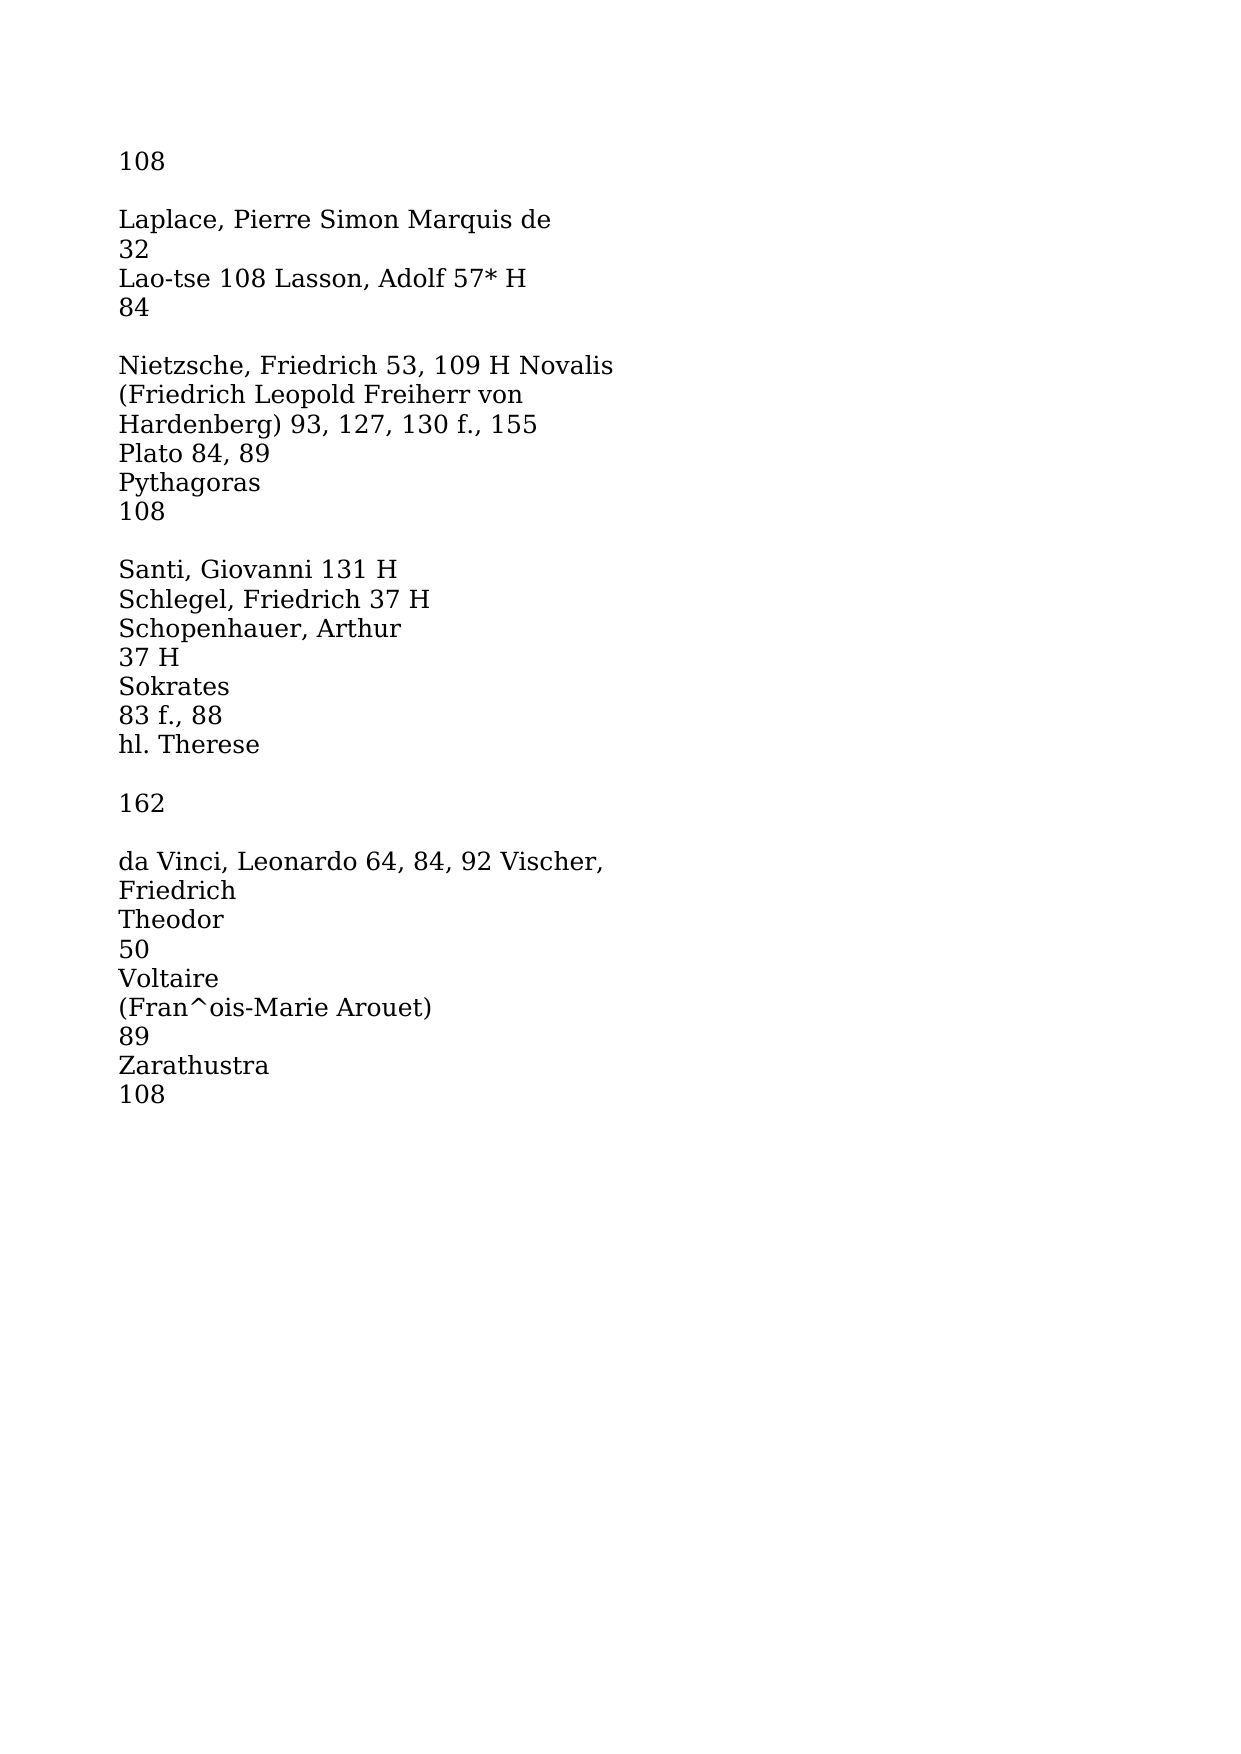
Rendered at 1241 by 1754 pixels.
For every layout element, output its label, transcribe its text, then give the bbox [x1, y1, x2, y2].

text Theodor [118, 906, 1122, 935]
text Lao-tse 108 Lasson, Adolf 57* H [118, 264, 1122, 293]
text 84 [118, 293, 1122, 322]
text Schopenhauer, Arthur [118, 614, 1122, 643]
text 37 H [118, 643, 1122, 672]
text Sokrates [118, 672, 1122, 701]
text 108 [118, 1081, 1122, 1110]
text 83 f., 88 [118, 701, 1122, 731]
text (Fran^ois-Marie Arouet) [118, 993, 1122, 1022]
text Zarathustra [118, 1051, 1122, 1081]
text Nietzsche, Friedrich 53, 109 H Novalis [118, 351, 1122, 381]
text Plato 84, 89 [118, 439, 1122, 468]
text da Vinci, Leonardo 64, 84, 92 Vischer, [118, 847, 1122, 876]
text Santi, Giovanni 131 H [118, 556, 1122, 585]
text 89 [118, 1022, 1122, 1051]
text Voltaire [118, 964, 1122, 993]
text Schlegel, Friedrich 37 H [118, 585, 1122, 614]
text 50 [118, 935, 1122, 964]
text 108 [118, 497, 1122, 526]
text Hardenberg) 93, 127, 130 f., 155 [118, 410, 1122, 439]
text hl. Therese [118, 731, 1122, 760]
text Laplace, Pierre Simon Marquis de [118, 206, 1122, 235]
text 32 [118, 235, 1122, 264]
text Friedrich [118, 876, 1122, 906]
text 162 [118, 789, 1122, 818]
text 108 [118, 147, 1122, 176]
text Pythagoras [118, 468, 1122, 497]
text (Friedrich Leopold Freiherr von [118, 381, 1122, 410]
